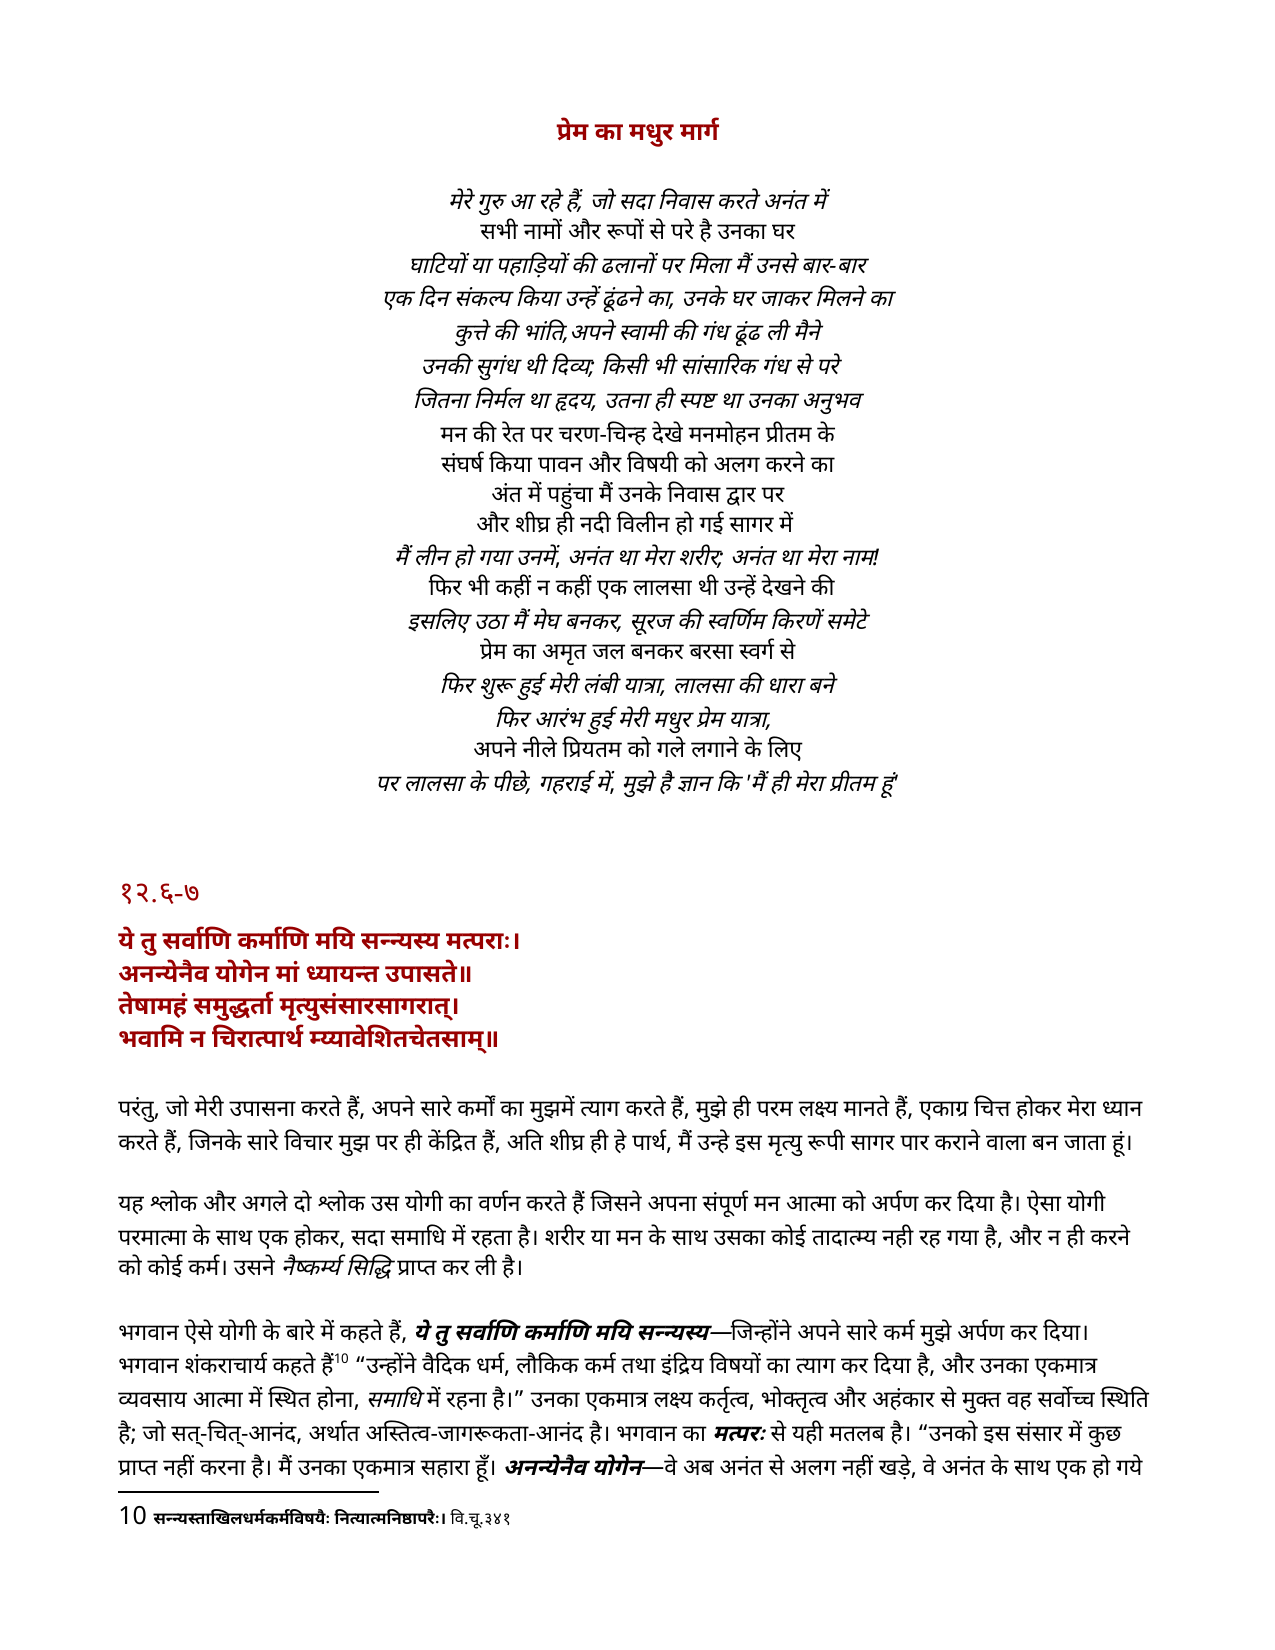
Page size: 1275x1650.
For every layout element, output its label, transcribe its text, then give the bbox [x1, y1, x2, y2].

text यह श्लोक और अगले दो श्लोक उस योगी का वर्णन करते हैं जिसने अपना संपूर्ण मन आत्मा को अर्पण कर दिया है। ऐसा योगी परमात्मा के साथ एक होकर, सदा समाधि में रहता है। शरीर या मन के साथ उसका कोई तादात्म्य नही रह गया है, और न ही करने को कोई कर्म। उसने नैष्कर्म्य सिद्धि प्राप्त कर ली है। [118, 1191, 1157, 1284]
text भवामि न चिरात्पार्थ म्य्यावेशितचेतसाम्॥ [118, 1025, 1157, 1058]
text सन्न्यस्ताखिलधर्मकर्मविषयैः नित्यात्मनिष्ठापरैः। वि.चू.३४१ [118, 1498, 1157, 1532]
text कुत्ते की भांति,अपने स्वामी की गंध ढूंढ ली मैने [118, 316, 1157, 350]
text तेषामहं समुद्धर्ता मृत्युसंसारसागरात्। [118, 992, 1157, 1025]
text फिर आरंभ हुई मेरी मधुर प्रेम यात्रा, [118, 703, 1157, 737]
text संघर्ष किया पावन और विषयी को अलग करने का [118, 452, 1157, 482]
text एक दिन संकल्प किया उन्हें ढूंढने का, उनके घर जाकर मिलने का [118, 282, 1157, 316]
text सभी नामों और रूपों से परे है उनका घर [118, 219, 1157, 248]
text फिर भी कहीं न कहीं एक लालसा थी उन्हें देखने की [118, 575, 1157, 605]
text भगवान ऐसे योगी के बारे में कहते हैं, ये तु सर्वाणि कर्माणि मयि सन्न्यस्य—जिन्होंने अपने सारे कर्म मुझे अर्पण कर दिया। [118, 1316, 1157, 1349]
text मेरे गुरु आ रहे हैं, जो सदा निवास करते अनंत में [118, 185, 1157, 219]
text जितना निर्मल था हृदय, उतना ही स्पष्ट था उनका अनुभव [118, 384, 1157, 418]
text घाटियों या पहाड़ियों की ढलानों पर मिला मैं उनसे बार-बार [118, 248, 1157, 282]
text अंत में पहुंचा मैं उनके निवास द्वार पर [118, 482, 1157, 511]
text परंतु, जो मेरी उपासना करते हैं, अपने सारे कर्मों का मुझमें त्याग करते हैं, मुझे ही परम लक्ष्य मानते हैं, एकाग्र चित्त होकर मेरा ध्यान करते हैं, जिनके सारे विचार मुझ पर ही केंद्रित हैं, अति शीघ्र ही हे पार्थ, मैं उन्हे इस मृत्यु रूपी सागर पार कराने वाला बन जाता हूं। [118, 1092, 1157, 1159]
text फिर शुरू हुई मेरी लंबी यात्रा, लालसा की धारा बने [118, 669, 1157, 703]
text अनन्येनैव योगेन मां ध्यायन्त उपासते॥ [118, 960, 1157, 992]
text भगवान शंकराचार्य कहते हैं “उन्होंने वैदिक धर्म, लौकिक कर्म तथा इंद्रिय विषयों का त्याग कर दिया है, और उनका एकमात्र व्यवसाय आत्मा में स्थित होना, समाधि में रहना है।” उनका एकमात्र लक्ष्य कर्तृत्व, भोक्तृत्व और अहंकार से मुक्त वह सर्वोच्च स्थिति है; जो सत्-चित्-आनंद, अर्थात अस्तित्व-जागरूकता-आनंद है। भगवान का मत्परः से यही मतलब है। “उनको इस संसार में कुछ प्राप्त नहीं करना है। मैं उनका एकमात्र सहारा हूँ। अनन्येनैव योगेन—वे अब अनंत से अलग नहीं खड़े, वे अनंत के साथ एक हो गये [118, 1349, 1157, 1485]
text पर लालसा के पीछे, गहराई में, मुझे है ज्ञान कि 'मैं ही मेरा प्रीतम हूं' [118, 766, 1157, 800]
text मन की रेत पर चरण-चिन्ह देखे मनमोहन प्रीतम के [118, 418, 1157, 452]
text प्रेम का अमृत जल बनकर बरसा स्वर्ग से [118, 639, 1157, 669]
text प्रेम का मधुर मार्ग [118, 118, 1157, 151]
text इसलिए उठा मैं मेघ बनकर, सूरज की स्वर्णिम किरणें समेटे [118, 605, 1157, 639]
text और शीघ्र ही नदी विलीन हो गई सागर में [118, 511, 1157, 541]
text मैं लीन हो गया उनमें, अनंत था मेरा शरीर; अनंत था मेरा नाम! [118, 541, 1157, 575]
text उनकी सुगंध थी दिव्य; किसी भी सांसारिक गंध से परे [118, 350, 1157, 384]
text अपने नीले प्रियतम को गले लगाने के लिए [118, 737, 1157, 766]
subtitle १२.६-७ [118, 876, 1157, 915]
text ये तु सर्वाणि कर्माणि मयि सन्न्यस्य मत्पराः। [118, 927, 1157, 960]
